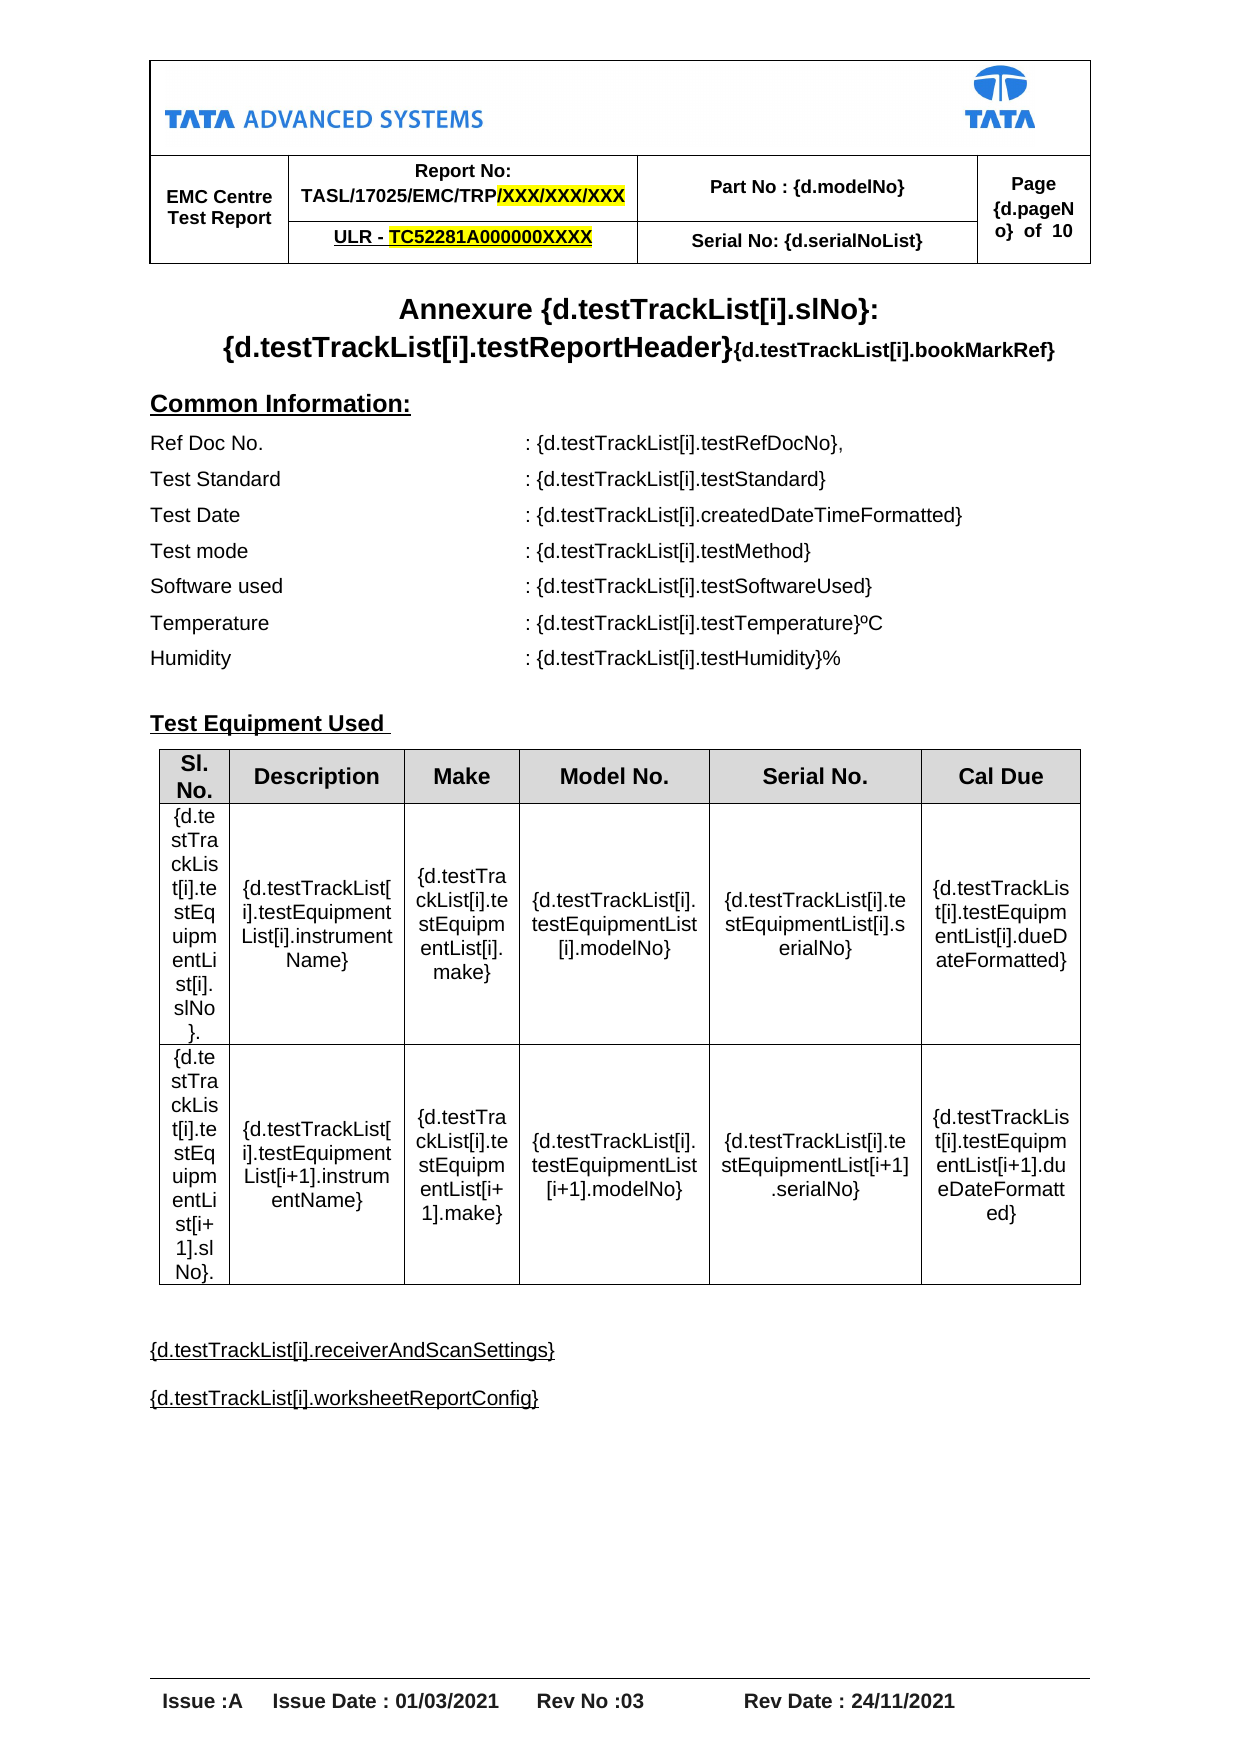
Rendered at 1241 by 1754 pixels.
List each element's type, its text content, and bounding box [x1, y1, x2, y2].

text Test Standard : {d.testTrackList[i].testStandard} [150, 467, 1090, 491]
subtitle Annexure {d.testTrackList[i].slNo}: {d.testTrackList[i].testReportHeader}{d.testTrackList[i].bookMarkRef} [187, 292, 1090, 364]
text Software used : {d.testTrackList[i].testSoftwareUsed} [150, 574, 1090, 598]
table_header Sl. No. [160, 750, 229, 803]
table_cell {d.testTrackList[i].testEquipmentList[i+1].instrumentName} [230, 1045, 404, 1284]
table_cell {d.testTrackList[i].testEquipmentList[i+1].modelNo} [520, 1045, 709, 1284]
text {d.testTrackList[i].receiverAndScanSettings} [150, 1338, 1090, 1362]
table_header Model No. [520, 750, 709, 803]
text Test Date : {d.testTrackList[i].createdDateTimeFormatted} [150, 502, 1090, 526]
table_header Description [230, 750, 404, 803]
table_cell {d.testTrackList[i].testEquipmentList[i].modelNo} [520, 804, 709, 1043]
table_cell {d.testTrackList[i].testEquipmentList[i].make} [405, 804, 519, 1043]
table_header Make [405, 750, 519, 803]
table_cell {d.testTrackList[i].testEquipmentList[i+1].make} [405, 1045, 519, 1284]
table_cell {d.testTrackList[i].testEquipmentList[i].serialNo} [710, 804, 921, 1043]
table_cell {d.testTrackList[i].testEquipmentList[i].slNo}. [160, 804, 229, 1043]
table_cell {d.testTrackList[i].testEquipmentList[i].dueDateFormatted} [922, 804, 1080, 1043]
text Humidity : {d.testTrackList[i].testHumidity}% [150, 646, 1090, 670]
table_cell {d.testTrackList[i].testEquipmentList[i+1].serialNo} [710, 1045, 921, 1284]
table_cell {d.testTrackList[i].testEquipmentList[i].instrumentName} [230, 804, 404, 1043]
table_header Serial No. [710, 750, 921, 803]
table_cell {d.testTrackList[i].testEquipmentList[i+1].dueDateFormatted} [922, 1045, 1080, 1284]
text Temperature : {d.testTrackList[i].testTemperature}ºC [150, 610, 1090, 634]
text Ref Doc No. : {d.testTrackList[i].testRefDocNo}, [150, 431, 1090, 454]
table_cell {d.testTrackList[i].testEquipmentList[i+1].slNo}. [160, 1045, 229, 1284]
text Test mode : {d.testTrackList[i].testMethod} [150, 538, 1090, 562]
table_header Cal Due [922, 750, 1080, 803]
picture [165, 65, 1035, 147]
text {d.testTrackList[i].worksheetReportConfig} [150, 1386, 1090, 1436]
text Test Equipment Used [150, 710, 1090, 737]
text Common Information: [150, 389, 1090, 418]
